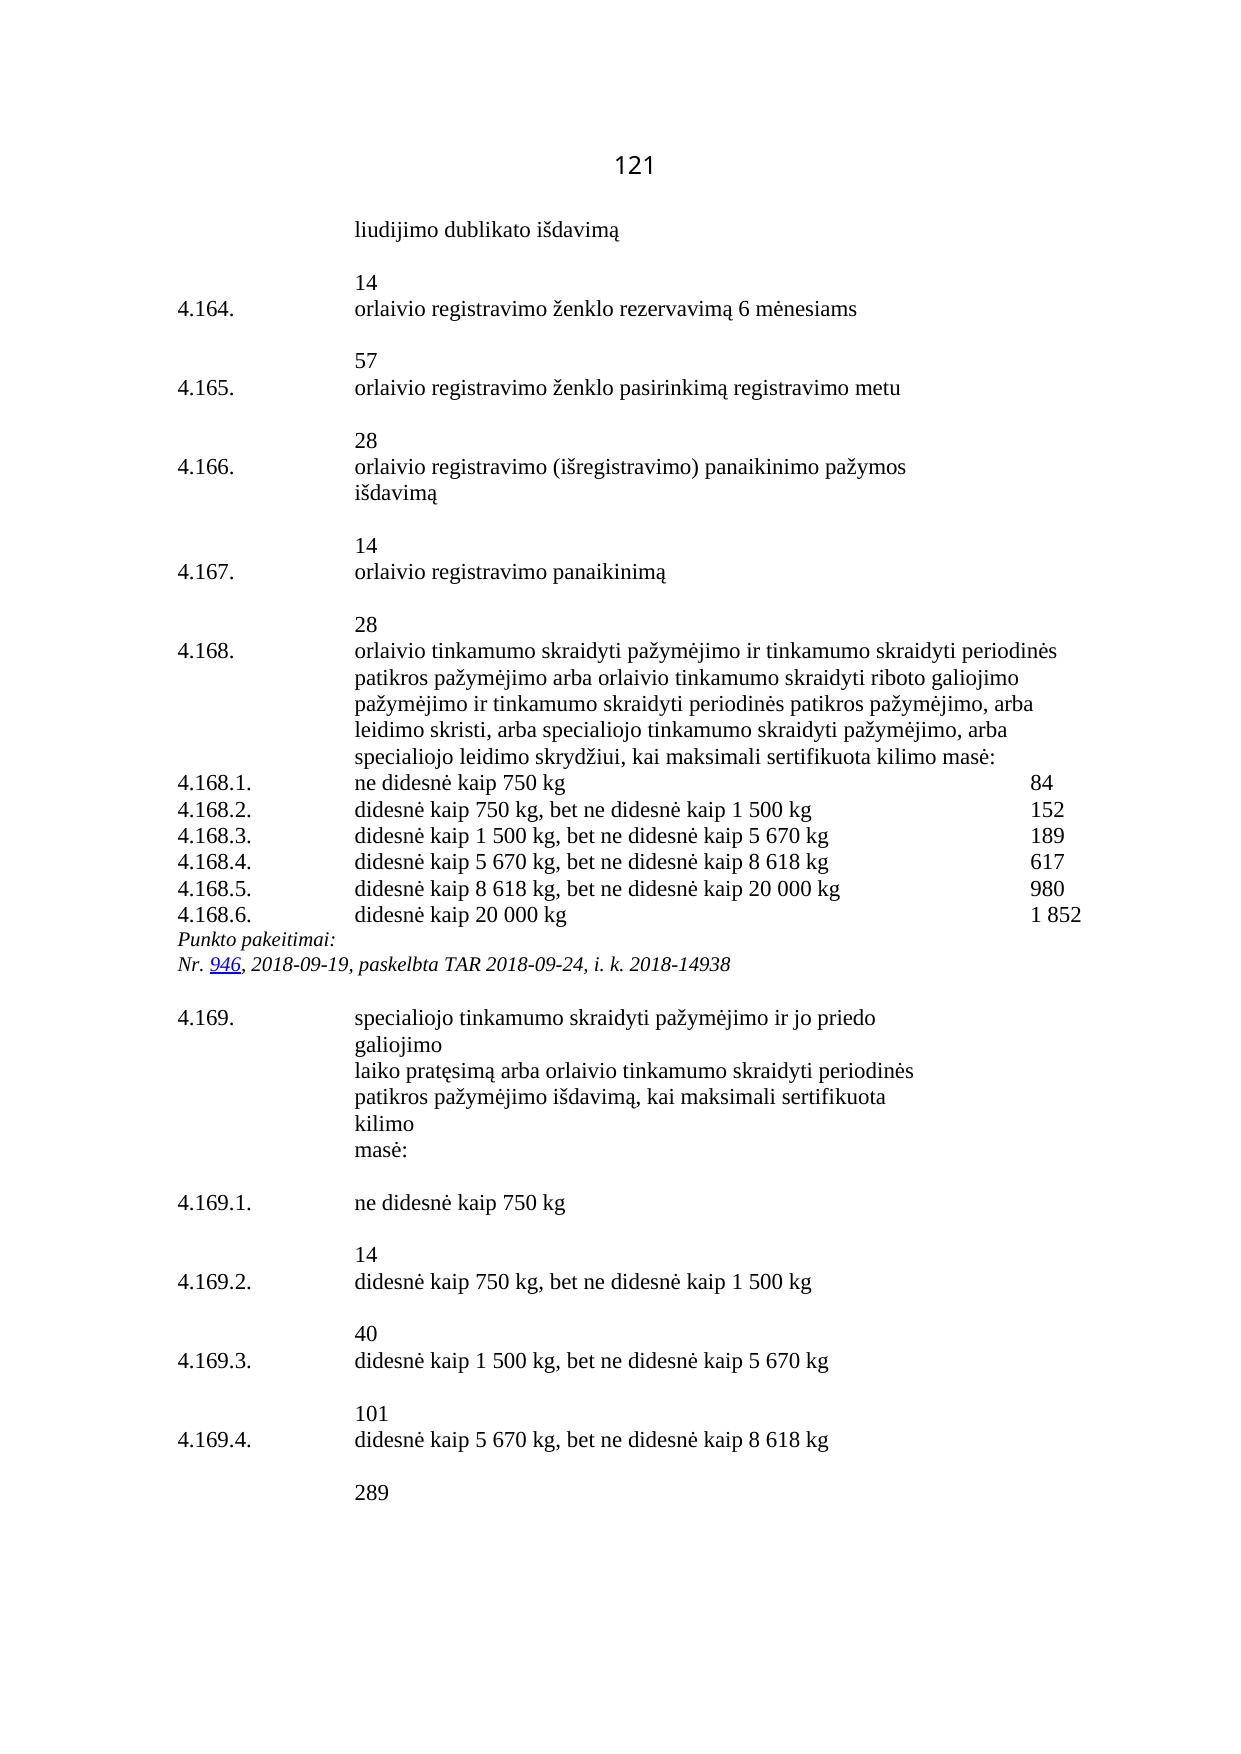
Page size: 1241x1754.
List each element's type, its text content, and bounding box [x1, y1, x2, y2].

text 4.168.3. didesnė kaip 1 500 kg, bet ne didesnė kaip 5 670 kg 189 [177, 822, 1093, 848]
text 4.168.2. didesnė kaip 750 kg, bet ne didesnė kaip 1 500 kg 152 [177, 796, 1093, 822]
text 4.168.6. didesnė kaip 20 000 kg 1 852 [177, 901, 1093, 927]
text 4.167. orlaivio registravimo panaikinimą 28 [177, 558, 945, 637]
text 4.169.3. didesnė kaip 1 500 kg, bet ne didesnė kaip 5 670 kg 101 [177, 1347, 945, 1426]
text 4.166. orlaivio registravimo (išregistravimo) panaikinimo pažymos [177, 453, 945, 479]
text 4.168.1. ne didesnė kaip 750 kg 84 [177, 769, 1093, 796]
text 4.168.5. didesnė kaip 8 618 kg, bet ne didesnė kaip 20 000 kg 980 [177, 875, 1093, 901]
text 4.168. orlaivio tinkamumo skraidyti pažymėjimo ir tinkamumo skraidyti periodinės patikros pažymėjimo arba orlaivio tinkamumo skraidyti riboto galiojimo pažymėjimo ir tinkamumo skraidyti periodinės patikros pažymėjimo, arba leidimo skristi, arba specialiojo tinkamumo skraidyti pažymėjimo, arba specialiojo leidimo skrydžiui, kai maksimali sertifikuota kilimo masė: [177, 637, 1093, 769]
text laiko pratęsimą arba orlaivio tinkamumo skraidyti periodinės [354, 1057, 945, 1083]
text 4.169.1. ne didesnė kaip 750 kg 14 [177, 1189, 945, 1268]
text Punkto pakeitimai: [177, 927, 1093, 951]
text patikros pažymėjimo išdavimą, kai maksimali sertifikuota kilimo [354, 1083, 945, 1136]
text 4.169. specialiojo tinkamumo skraidyti pažymėjimo ir jo priedo galiojimo [177, 1004, 945, 1057]
text 4.168.4. didesnė kaip 5 670 kg, bet ne didesnė kaip 8 618 kg 617 [177, 848, 1093, 875]
text 4.169.2. didesnė kaip 750 kg, bet ne didesnė kaip 1 500 kg 40 [177, 1268, 945, 1347]
text liudijimo dublikato išdavimą 14 [354, 216, 945, 295]
text 4.164. orlaivio registravimo ženklo rezervavimą 6 mėnesiams 57 [177, 295, 945, 374]
text 4.165. orlaivio registravimo ženklo pasirinkimą registravimo metu 28 [177, 374, 945, 453]
text 4.169.4. didesnė kaip 5 670 kg, bet ne didesnė kaip 8 618 kg 289 [177, 1426, 945, 1505]
text Nr. 946, 2018-09-19, paskelbta TAR 2018-09-24, i. k. 2018-14938 [177, 951, 1093, 976]
text išdavimą 14 [354, 479, 945, 558]
text masė: [354, 1136, 945, 1189]
